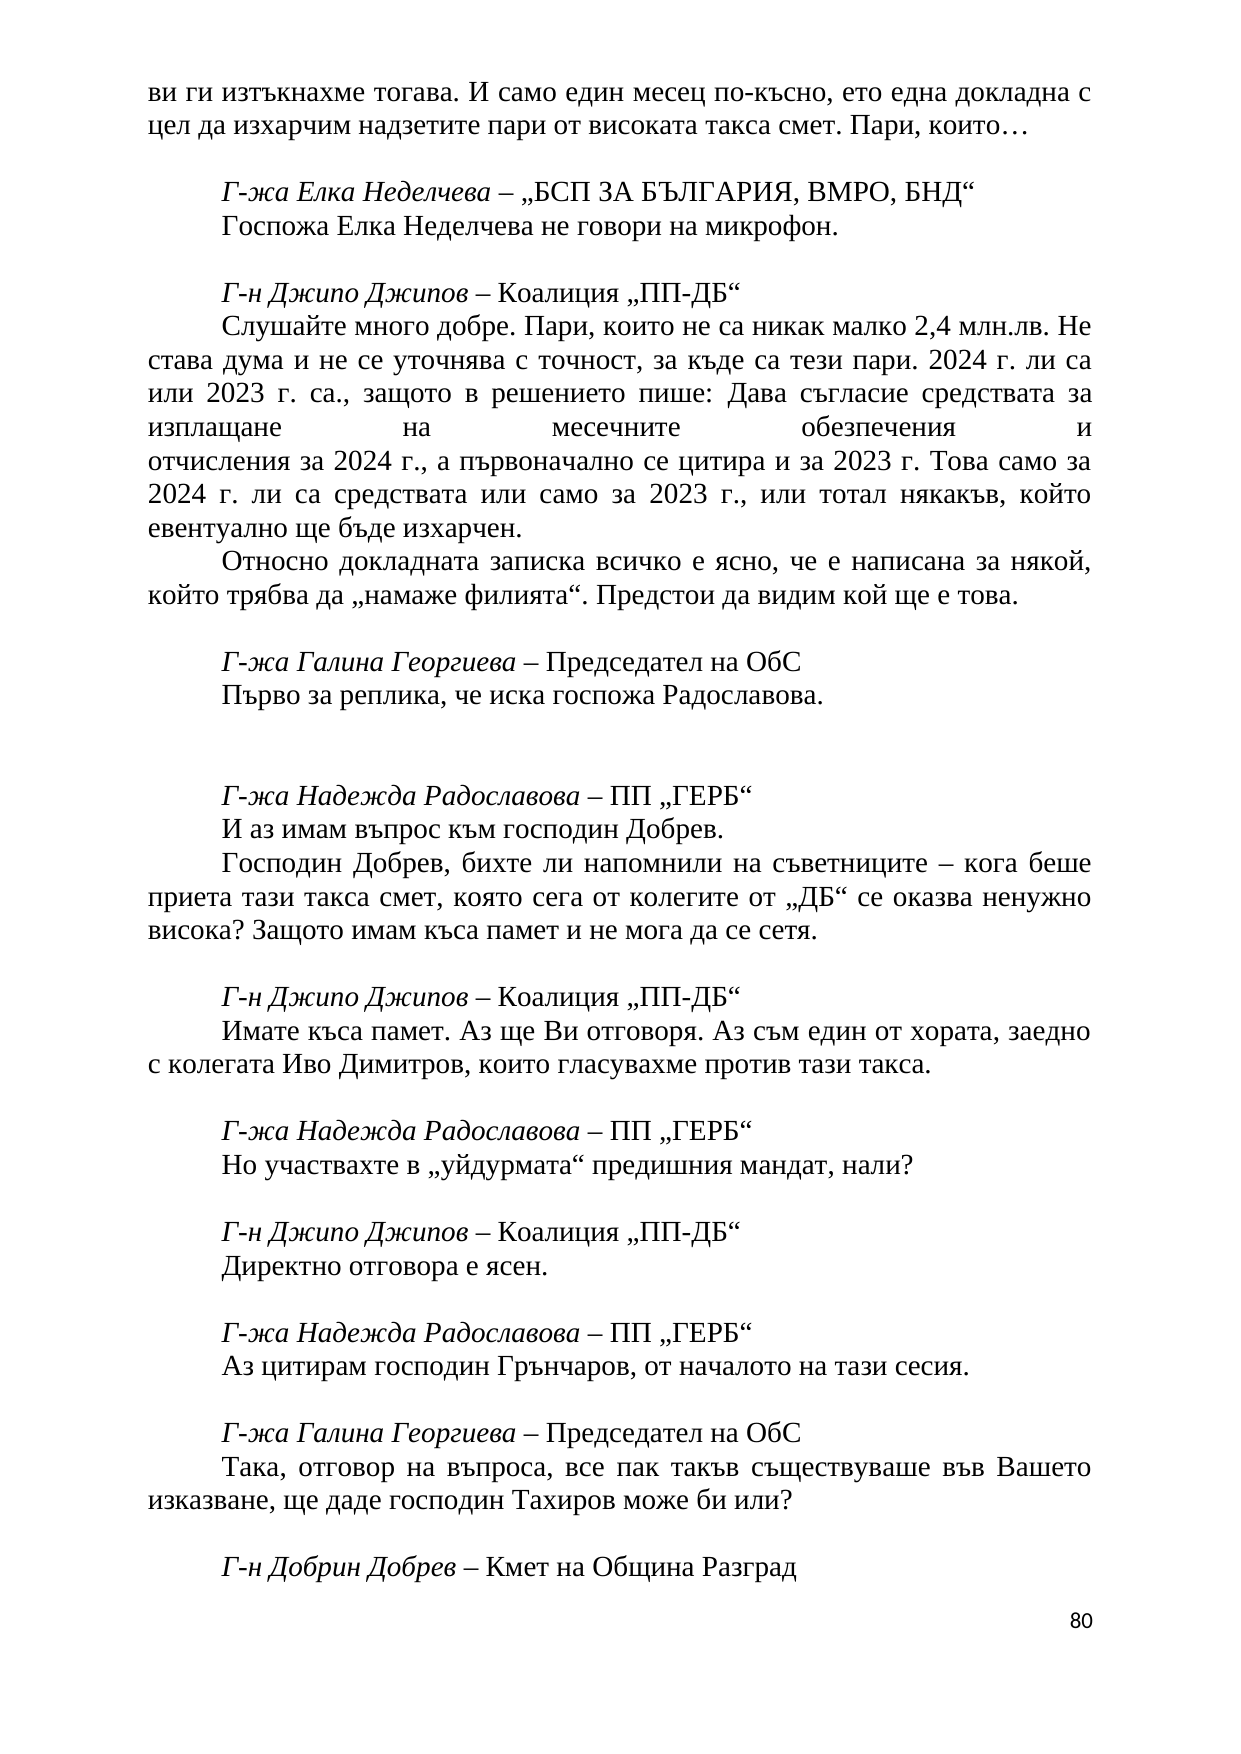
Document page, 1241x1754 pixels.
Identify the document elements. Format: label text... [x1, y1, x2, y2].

text Г-жа Галина Георгиева – Председател на ОбС [148, 1415, 1093, 1449]
text Господин Добрев, бихте ли напомнили на съветниците – кога беше приета тази такса смет, която сега от колегите от „ДБ“ се оказва ненужно висока? Защото имам къса памет и не мога да се сетя. [148, 845, 1093, 946]
text Г-жа Елка Неделчева – „БСП ЗА БЪЛГАРИЯ, ВМРО, БНД“ [148, 174, 1093, 208]
text Г-жа Надежда Радославова – ПП „ГЕРБ“ [148, 1315, 1093, 1348]
text Относно докладната записка всичко е ясно, че е написана за някой, който трябва да „намаже филията“. Предстои да видим кой ще е това. [148, 543, 1093, 610]
text Но участвахте в „уйдурмата“ предишния мандат, нали? [148, 1147, 1093, 1181]
text Г-жа Надежда Радославова – ПП „ГЕРБ“ [148, 1113, 1093, 1147]
text Аз цитирам господин Грънчаров, от началото на тази сесия. [148, 1348, 1093, 1382]
text Първо за реплика, че иска госпожа Радославова. [148, 677, 1093, 711]
text Директно отговора е ясен. [148, 1248, 1093, 1281]
text Госпожа Елка Неделчева не говори на микрофон. [148, 208, 1093, 241]
text Имате къса памет. Аз ще Ви отговоря. Аз съм един от хората, заедно с колегата Иво Димитров, които гласувахме против тази такса. [148, 1013, 1093, 1080]
text Така, отговор на въпроса, все пак такъв съществуваше във Вашето изказване, ще даде господин Тахиров може би или? [148, 1449, 1093, 1516]
text Г-н Джипо Джипов – Коалиция „ПП-ДБ“ [148, 275, 1093, 308]
text ви ги изтъкнахме тогава. И само един месец по-късно, ето една докладна с цел да изхарчим надзетите пари от високата такса смет. Пари, които… [148, 74, 1093, 141]
text Г-жа Галина Георгиева – Председател на ОбС [148, 644, 1093, 677]
text Г-жа Надежда Радославова – ПП „ГЕРБ“ [148, 778, 1093, 812]
text И аз имам въпрос към господин Добрев. [148, 812, 1093, 845]
text Г-н Джипо Джипов – Коалиция „ПП-ДБ“ [148, 979, 1093, 1013]
text Г-н Добрин Добрев – Кмет на Община Разград [148, 1549, 1093, 1583]
text Г-н Джипо Джипов – Коалиция „ПП-ДБ“ [148, 1214, 1093, 1248]
text Слушайте много добре. Пари, които не са никак малко 2,4 млн.лв. Не става дума и не се уточнява с точност, за къде са тези пари. 2024 г. ли са или 2023 г. са., защото в решението пише: Дава съгласие средствата за изплащане на месечните обезпечения и отчисления за 2024 г., а първоначално се цитира и за 2023 г. Това само за 2024 г. ли са средствата или само за 2023 г., или тотал някакъв, който евентуално ще бъде изхарчен. [148, 308, 1093, 543]
